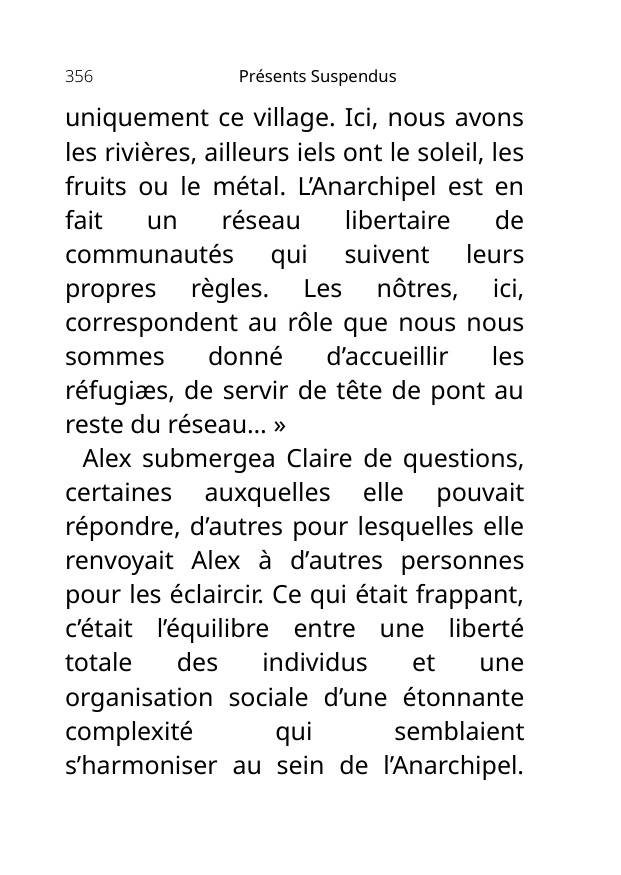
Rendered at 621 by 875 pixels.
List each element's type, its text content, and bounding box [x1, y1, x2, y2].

text uniquement ce village. Ici, nous avons les rivières, ailleurs iels ont le soleil, les fruits ou le métal. L’Anarchipel est en fait un réseau libertaire de communautés qui suivent leurs propres règles. Les nôtres, ici, correspondent au rôle que nous nous sommes donné d’accueillir les réfugiæs, de servir de tête de pont au reste du réseau… » [65, 100, 524, 441]
text Alex submergea Claire de questions, certaines auxquelles elle pouvait répondre, d’autres pour lesquelles elle renvoyait Alex à d’autres personnes pour les éclaircir. Ce qui était frappant, c’était l’équilibre entre une liberté totale des individus et une organisation sociale d’une étonnante complexité qui semblaient s’harmoniser au sein de l’Anarchipel. [65, 441, 524, 781]
